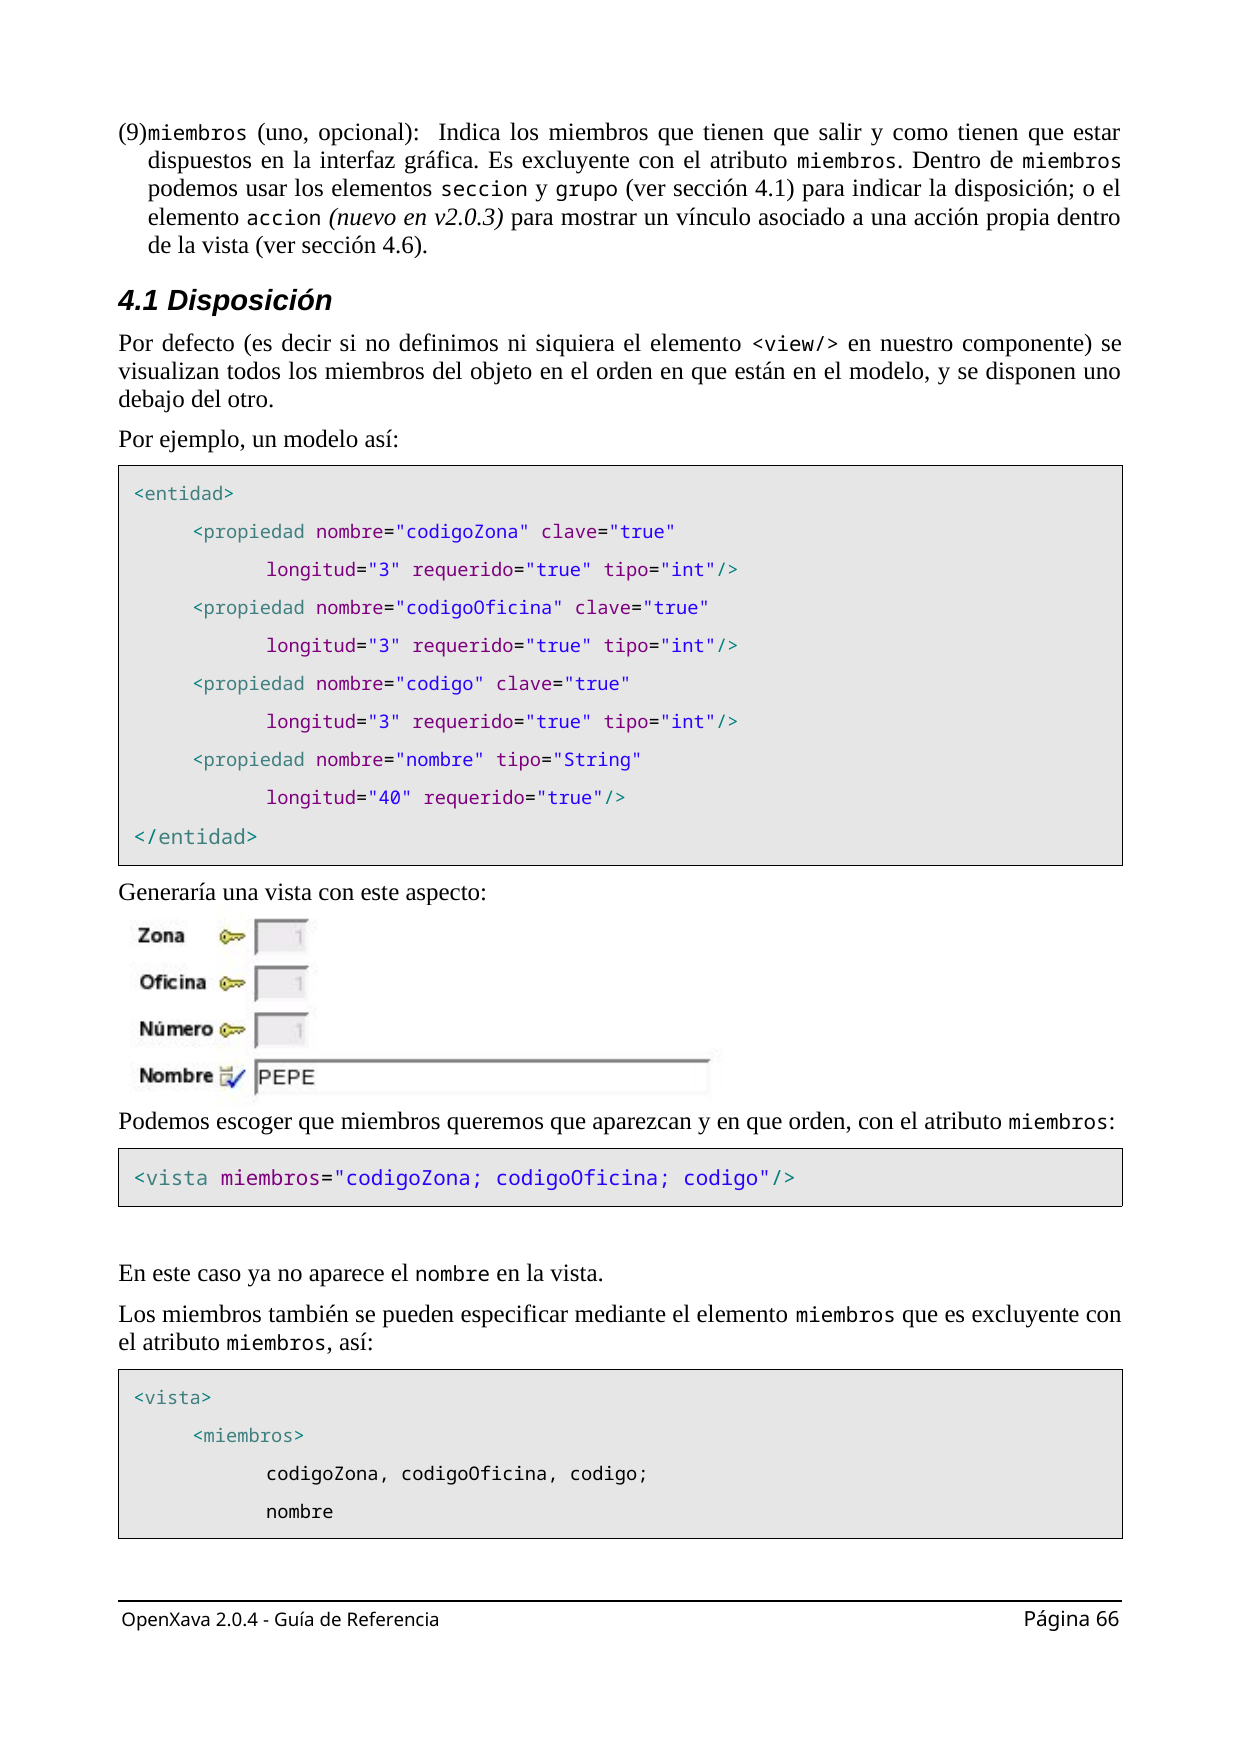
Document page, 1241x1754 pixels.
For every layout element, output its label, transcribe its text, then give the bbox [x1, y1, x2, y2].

picture [130, 905, 725, 1108]
text longitud="3" requerido="true" tipo="int"/> [119, 693, 1122, 731]
text <propiedad nombre="codigo" clave="true" [119, 655, 1122, 693]
text <vista miembros="codigoZona; codigoOficina; codigo"/> [119, 1149, 1122, 1206]
text <propiedad nombre="codigoOficina" clave="true" [119, 579, 1122, 617]
text En este caso ya no aparece el nombre en la vista. [118, 1259, 1122, 1288]
text Podemos escoger que miembros queremos que aparezcan y en que orden, con el atributo miembros: [118, 918, 1122, 1136]
text <propiedad nombre="codigoZona" clave="true" [119, 503, 1122, 541]
text <propiedad nombre="nombre" tipo="String" [119, 731, 1122, 769]
text <entidad> [119, 466, 1122, 503]
text Por defecto (es decir si no definimos ni siquiera el elemento <view/> en nuestro componente) se visualizan todos los miembros del objeto en el orden en que están en el modelo, y se disponen uno debajo del otro. [118, 329, 1122, 413]
text Generaría una vista con este aspecto: [118, 878, 1122, 906]
text longitud="3" requerido="true" tipo="int"/> [119, 617, 1122, 655]
text Los miembros también se pueden especificar mediante el elemento miembros que es excluyente con el atributo miembros, así: [118, 1300, 1122, 1357]
text <vista> [119, 1370, 1122, 1407]
text <miembros> [119, 1407, 1122, 1445]
text </entidad> [119, 807, 1122, 865]
text nombre [119, 1483, 1122, 1538]
text longitud="40" requerido="true"/> [119, 769, 1122, 807]
text codigoZona, codigoOficina, codigo; [119, 1445, 1122, 1483]
text Por ejemplo, un modelo así: [118, 425, 1122, 453]
text longitud="3" requerido="true" tipo="int"/> [119, 541, 1122, 579]
list miembros (uno, opcional): Indica los miembros que tienen que salir y como tienen que estar dispuestos en la interfaz gráfica. Es excluyente con el atributo miembros. Dentro de miembros podemos usar los elementos seccion y grupo (ver sección 4.1) para indicar la disposición; o el elemento accion (nuevo en v2.0.3) para mostrar un vínculo asociado a una acción propia dentro de la vista (ver sección 4.6). [118, 118, 1122, 259]
subtitle Disposición [118, 284, 1122, 316]
